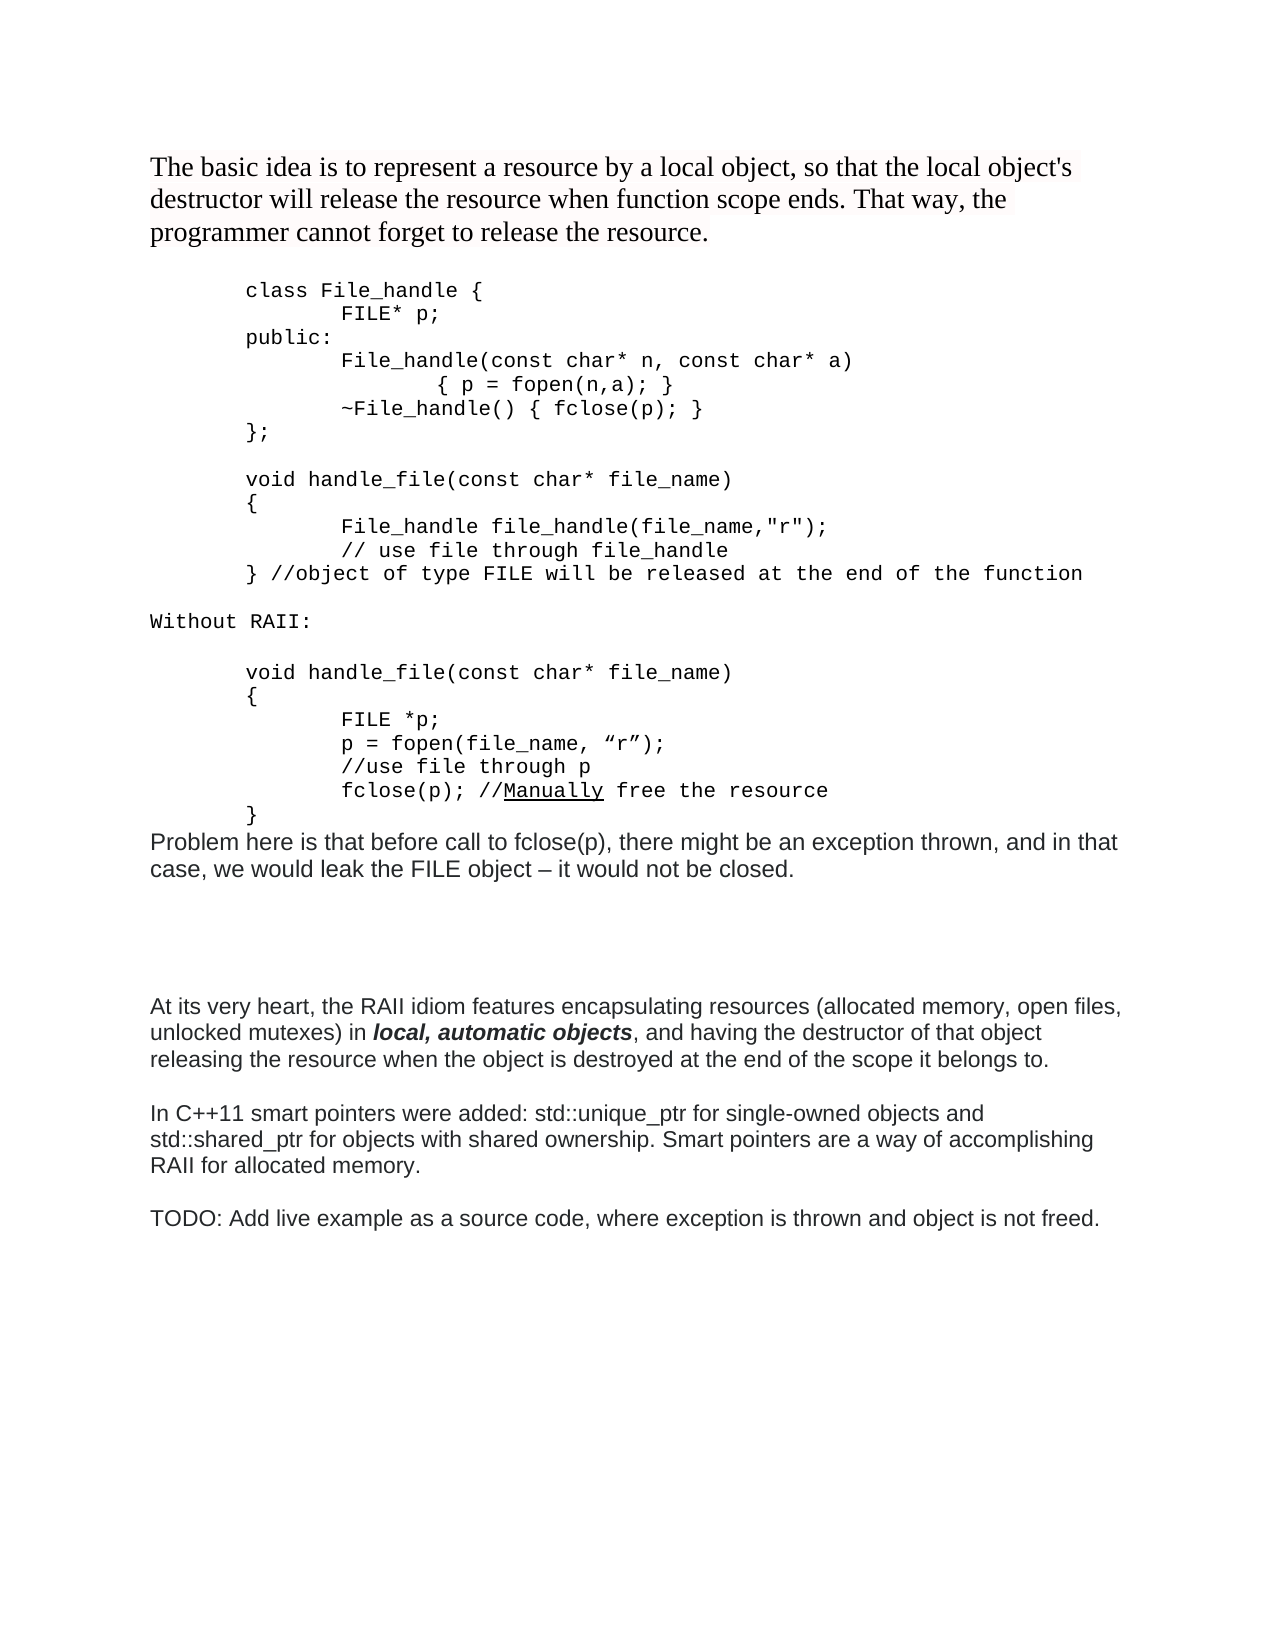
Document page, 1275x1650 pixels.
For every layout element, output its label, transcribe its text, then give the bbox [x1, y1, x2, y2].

text { [150, 492, 1125, 516]
text void handle_file(const char* file_name) [150, 469, 1125, 492]
text TODO: Add live example as a source code, where exception is thrown and object is not freed. [150, 1205, 1125, 1231]
text { [150, 686, 1125, 709]
text }; [150, 421, 1125, 445]
text class File_handle { [150, 279, 1125, 303]
text fclose(p); //Manually free the resource [150, 780, 1125, 804]
text // use file through file_handle [150, 540, 1125, 563]
text } [150, 804, 1125, 827]
text In C++11 smart pointers were added: std::unique_ptr for single-owned objects and std::shared_ptr for objects with shared ownership. Smart pointers are a way of accomplishing RAII for allocated memory. [150, 1100, 1125, 1179]
text FILE* p; [150, 303, 1125, 327]
text Without RAII: [150, 611, 1125, 634]
text File_handle(const char* n, const char* a) [150, 351, 1125, 374]
text ~File_handle() { fclose(p); } [150, 398, 1125, 421]
text At its very heart, the RAII idiom features encapsulating resources (allocated memory, open files, unlocked mutexes) in local, automatic objects, and having the destructor of that object releasing the resource when the object is destroyed at the end of the scope it belongs to. [150, 993, 1125, 1072]
text FILE *p; [150, 709, 1125, 733]
text The basic idea is to represent a resource by a local object, so that the local object's destructor will release the resource when function scope ends. That way, the programmer cannot forget to release the resource. [150, 150, 1125, 247]
text File_handle file_handle(file_name,"r"); [150, 516, 1125, 540]
text public: [150, 327, 1125, 351]
text void handle_file(const char* file_name) [150, 662, 1125, 686]
text p = fopen(file_name, “r”); [150, 733, 1125, 756]
text Problem here is that before call to fclose(p), there might be an exception thrown, and in that case, we would leak the FILE object – it would not be closed. [150, 827, 1125, 883]
text //use file through p [150, 756, 1125, 780]
text } //object of type FILE will be released at the end of the function [150, 563, 1125, 587]
text { p = fopen(n,a); } [150, 374, 1125, 398]
